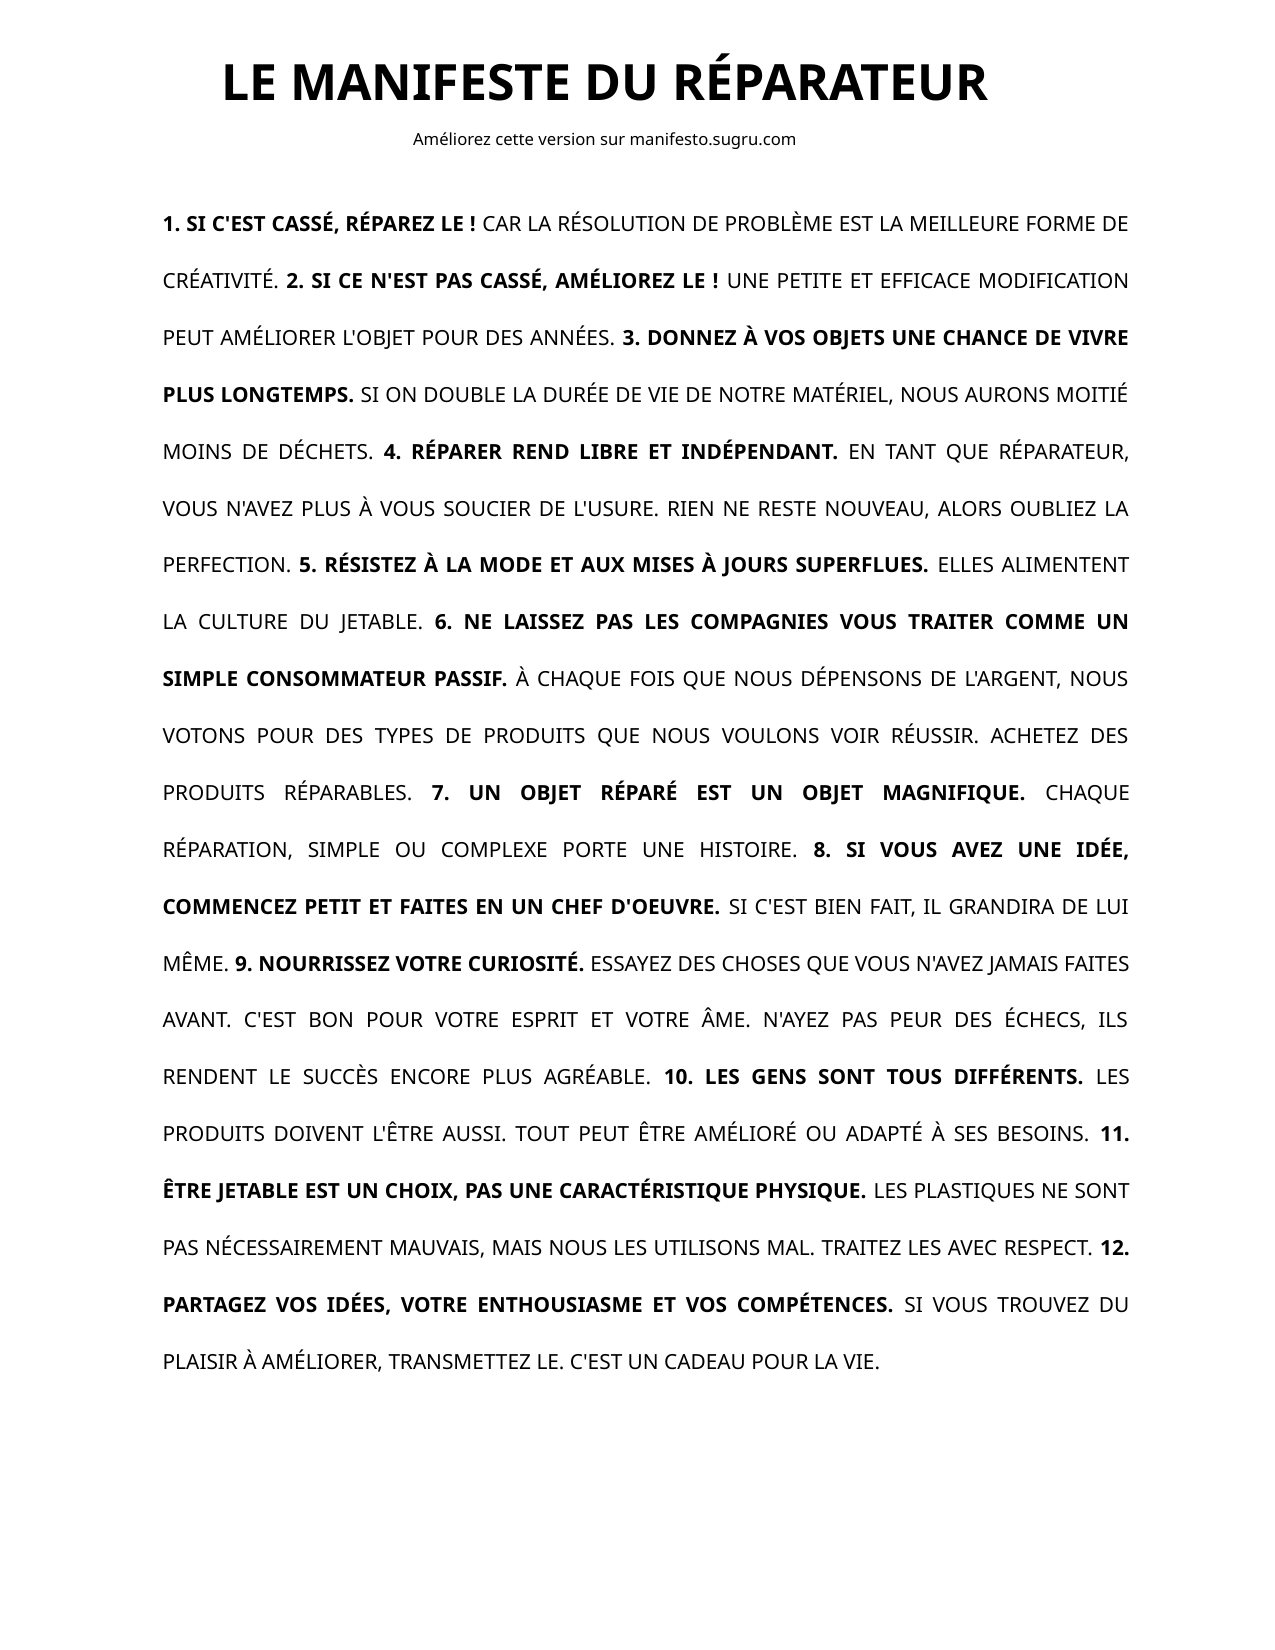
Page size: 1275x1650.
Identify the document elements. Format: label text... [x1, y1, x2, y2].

subtitle Le manifeste du réparateur [162, 47, 1047, 115]
text Améliorez cette version sur manifesto.sugru.com [162, 127, 1047, 150]
text 1. Si c'est cassé, réparez le ! Car la résolution de problème est la meilleure forme de créativité. 2. Si ce n'est pas cassé, améliorez le ! Une petite et efficace modification peut améliorer l'objet pour des années. 3. Donnez à vos objets une chance de vivre plus longtemps. Si on double la durée de vie de notre matériel, nous aurons moitié moins de déchets. 4. Réparer rend libre et indépendant. En tant que réparateur, vous n'avez plus à vous soucier de l'usure. Rien ne reste nouveau, alors oubliez la perfection. 5. Résistez à la mode et aux mises à jours superflues. Elles alimentent la culture du jetable. 6. Ne laissez pas les compagnies vous traiter comme un simple consommateur passif. À chaque fois que nous dépensons de l'argent, nous votons pour des types de produits que nous voulons voir réussir. Achetez des produits réparables. 7. Un objet réparé est un objet magnifique. Chaque réparation, simple ou complexe porte une histoire. 8. Si vous avez une idée, commencez petit et faites en un chef d'oeuvre. Si c'est bien fait, il grandira de lui même. 9. Nourrissez votre curiosité. Essayez des choses que vous n'avez jamais faites avant. C'est bon pour votre esprit et votre âme. N'ayez pas peur des échecs, ils rendent le succès encore plus agréable. 10. Les gens sont tous différents. Les produits doivent l'être aussi. Tout peut être amélioré ou adapté à ses besoins. 11. Être jetable est un choix, pas une caractéristique physique. Les plastiques ne sont pas nécessairement mauvais, mais nous les utilisons mal. Traitez les avec respect. 12. Partagez vos idées, votre enthousiasme et vos compétences. Si vous trouvez du plaisir à améliorer, transmettez le. C'est un cadeau pour la vie. [162, 209, 1130, 1375]
